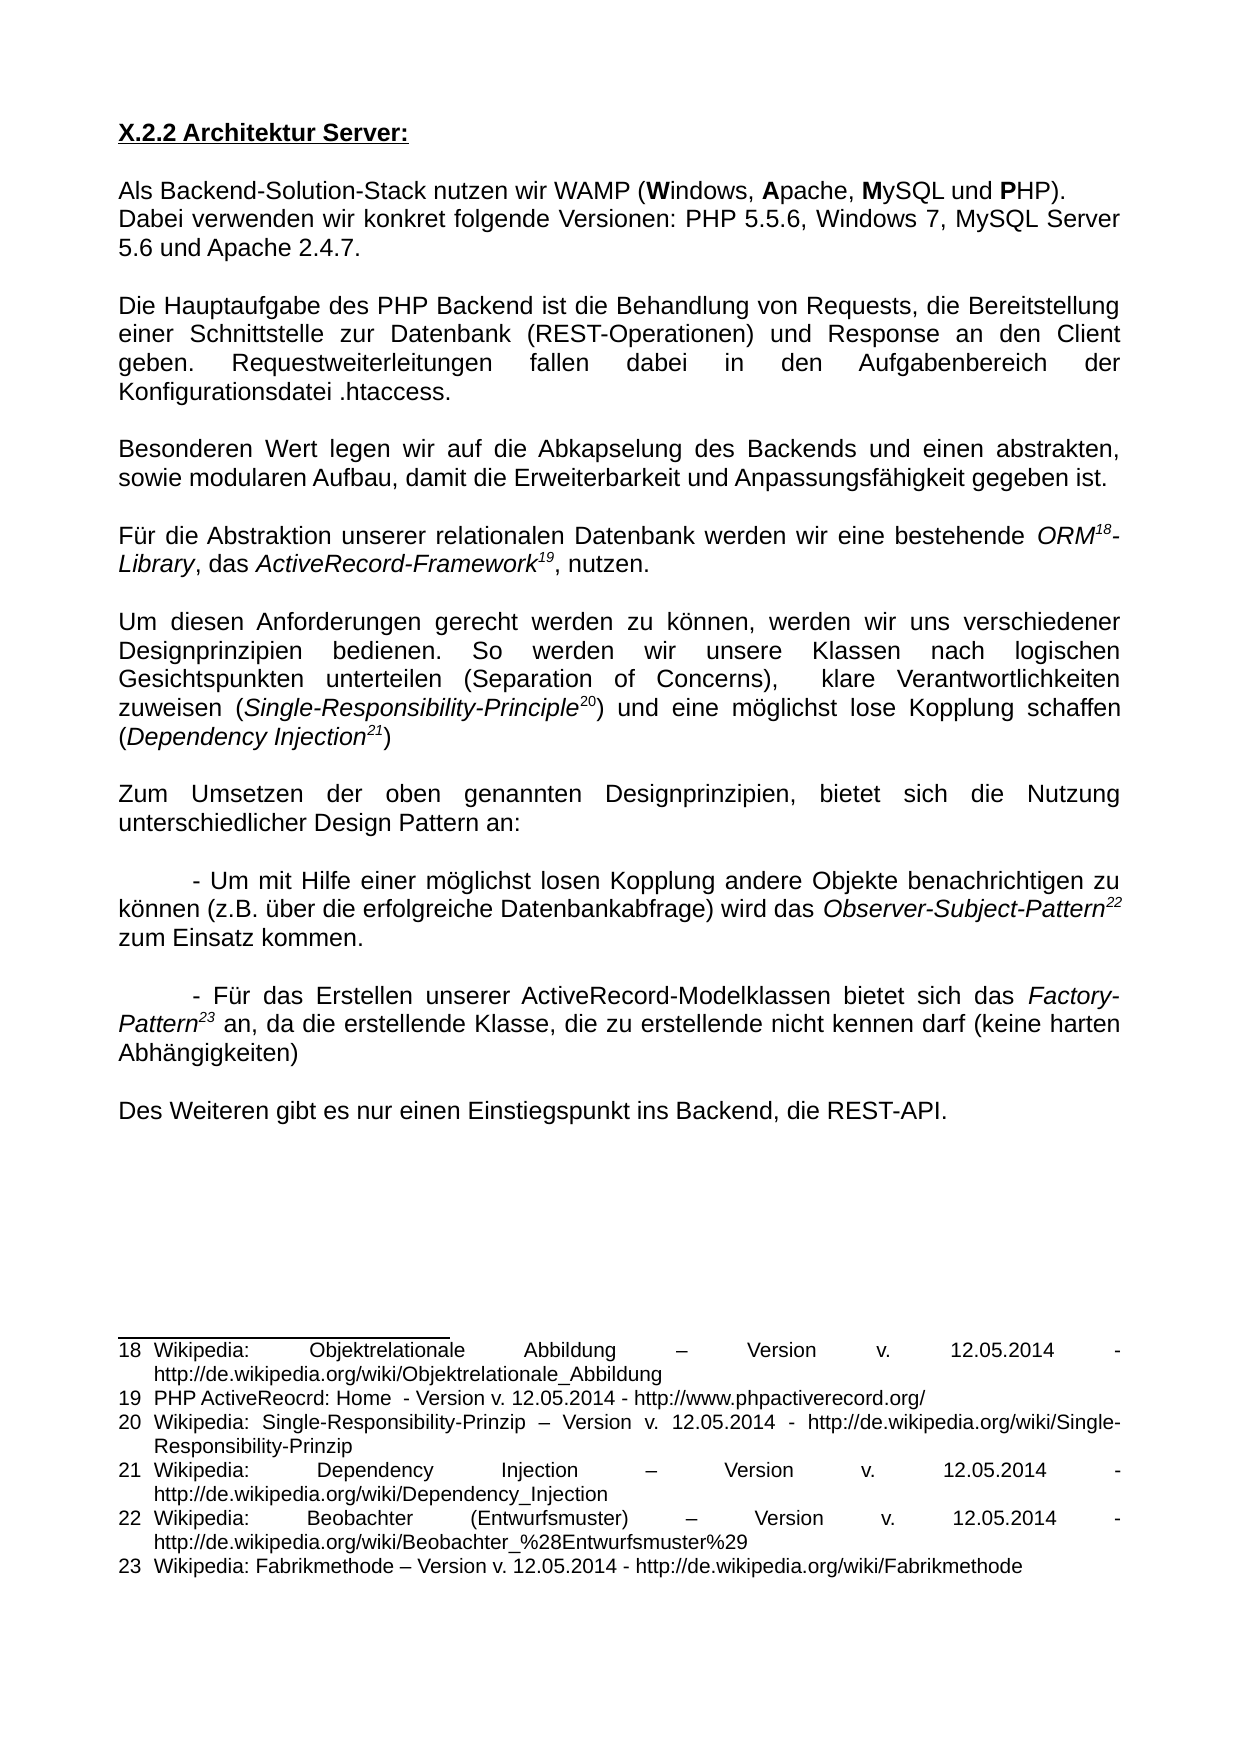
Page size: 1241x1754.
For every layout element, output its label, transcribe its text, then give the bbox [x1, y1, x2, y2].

text Die Hauptaufgabe des PHP Backend ist die Behandlung von Requests, die Bereitstellung einer Schnittstelle zur Datenbank (REST-Operationen) und Response an den Client geben. Requestweiterleitungen fallen dabei in den Aufgabenbereich der Konfigurationsdatei .htaccess. [118, 291, 1122, 406]
text Als Backend-Solution-Stack nutzen wir WAMP (Windows, Apache, MySQL und PHP). [118, 176, 1122, 204]
text Wikipedia: Dependency Injection – Version v. 12.05.2014 - http://de.wikipedia.org/wiki/Dependency_Injection [118, 1458, 1122, 1506]
text PHP ActiveReocrd: Home - Version v. 12.05.2014 - http://www.phpactiverecord.org/ [118, 1386, 1122, 1410]
text X.2.2 Architektur Server: [118, 118, 1122, 147]
text Wikipedia: Beobachter (Entwurfsmuster) – Version v. 12.05.2014 - http://de.wikipedia.org/wiki/Beobachter_%28Entwurfsmuster%29 [118, 1506, 1122, 1553]
text Wikipedia: Objektrelationale Abbildung – Version v. 12.05.2014 - http://de.wikipedia.org/wiki/Objektrelationale_Abbildung [118, 1338, 1122, 1386]
text Dabei verwenden wir konkret folgende Versionen: PHP 5.5.6, Windows 7, MySQL Server 5.6 und Apache 2.4.7. [118, 204, 1122, 262]
text Besonderen Wert legen wir auf die Abkapselung des Backends und einen abstrakten, sowie modularen Aufbau, damit die Erweiterbarkeit und Anpassungsfähigkeit gegeben ist. [118, 434, 1122, 492]
text Des Weiteren gibt es nur einen Einstiegspunkt ins Backend, die REST-API. [118, 1096, 1122, 1124]
text Wikipedia: Single-Responsibility-Prinzip – Version v. 12.05.2014 - http://de.wikipedia.org/wiki/Single-Responsibility-Prinzip [118, 1410, 1122, 1458]
text - Für das Erstellen unserer ActiveRecord-Modelklassen bietet sich das Factory-Pattern an, da die erstellende Klasse, die zu erstellende nicht kennen darf (keine harten Abhängigkeiten) [118, 981, 1122, 1067]
text Wikipedia: Fabrikmethode – Version v. 12.05.2014 - http://de.wikipedia.org/wiki/Fabrikmethode [118, 1553, 1122, 1577]
text Zum Umsetzen der oben genannten Designprinzipien, bietet sich die Nutzung unterschiedlicher Design Pattern an: [118, 779, 1122, 837]
text Für die Abstraktion unserer relationalen Datenbank werden wir eine bestehende ORM-Library, das ActiveRecord-Framework, nutzen. [118, 521, 1122, 578]
text - Um mit Hilfe einer möglichst losen Kopplung andere Objekte benachrichtigen zu können (z.B. über die erfolgreiche Datenbankabfrage) wird das Observer-Subject-Pattern zum Einsatz kommen. [118, 866, 1122, 952]
text Um diesen Anforderungen gerecht werden zu können, werden wir uns verschiedener Designprinzipien bedienen. So werden wir unsere Klassen nach logischen Gesichtspunkten unterteilen (Separation of Concerns), klare Verantwortlichkeiten zuweisen (Single-Responsibility-Principle) und eine möglichst lose Kopplung schaffen (Dependency Injection) [118, 607, 1122, 751]
